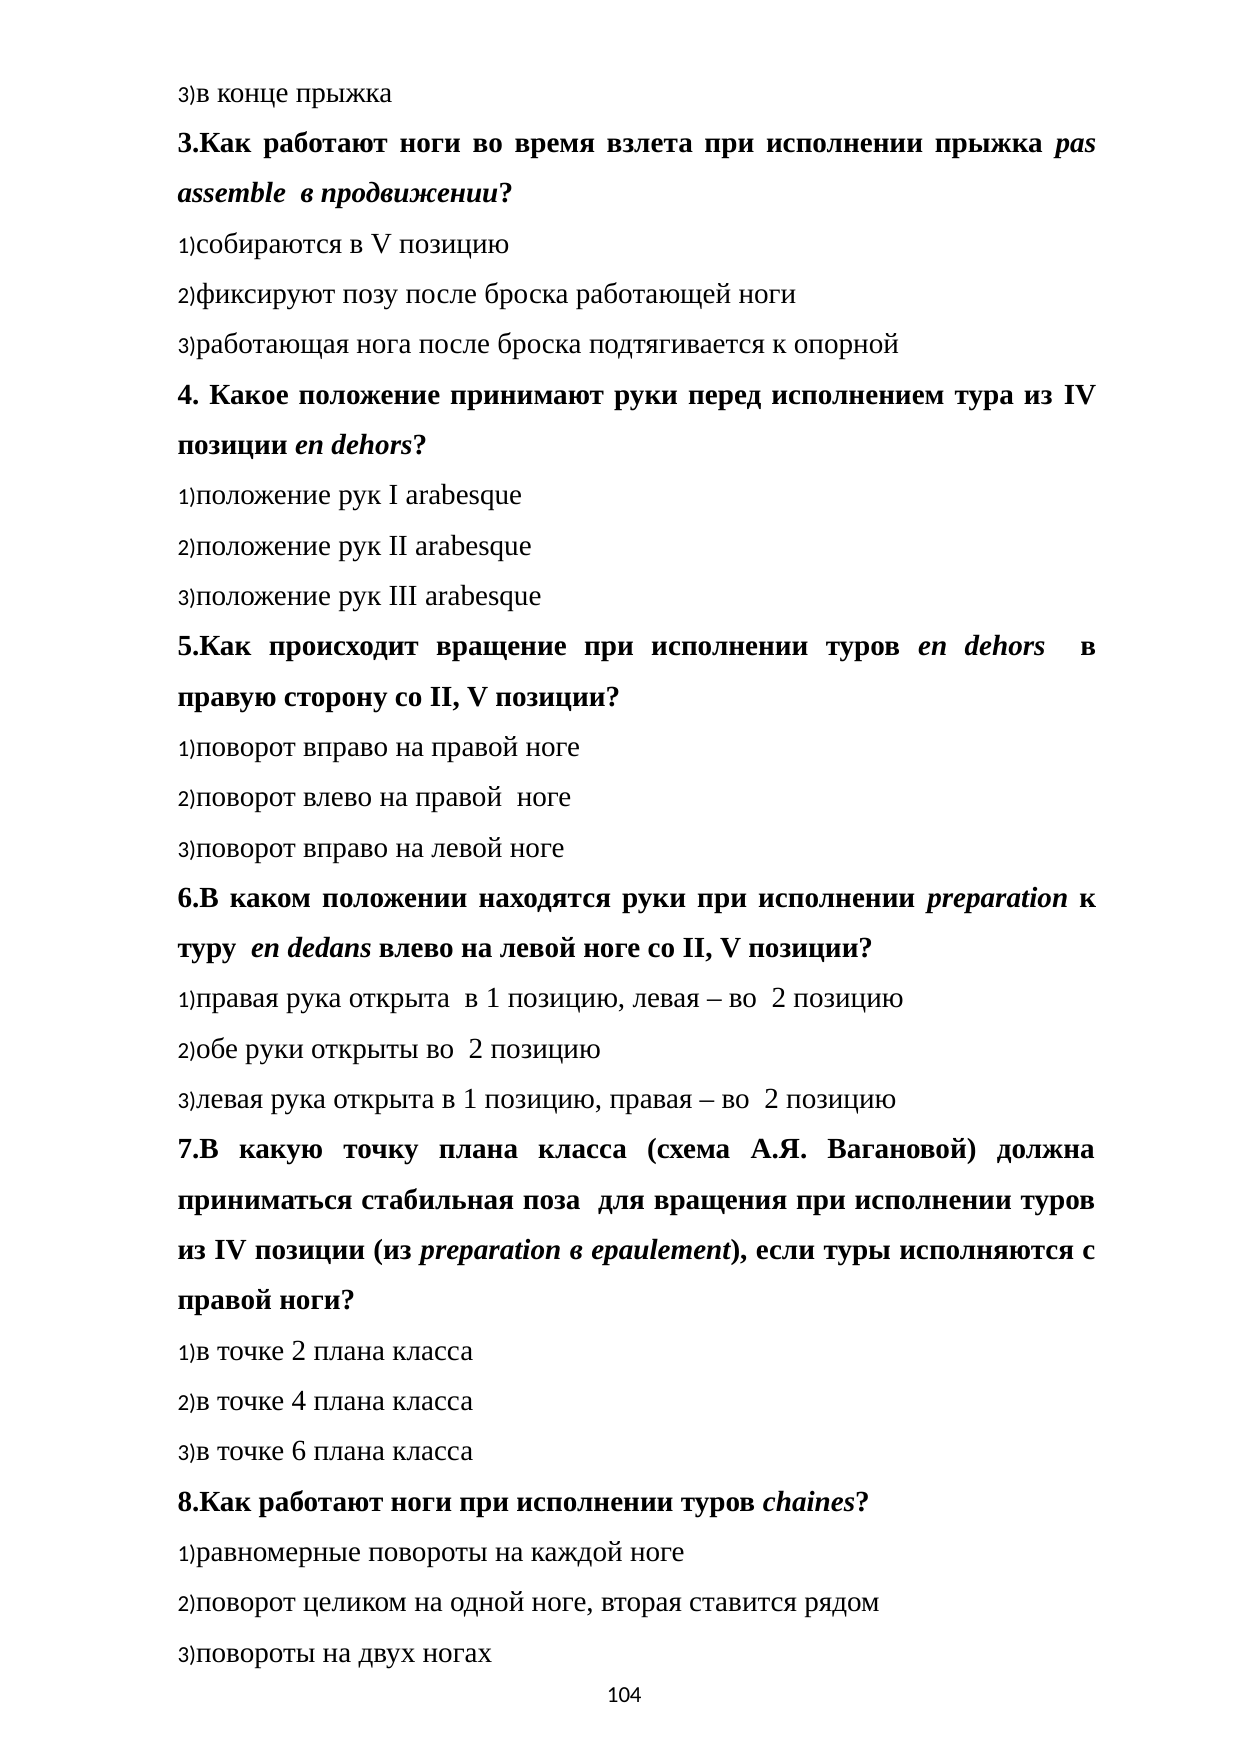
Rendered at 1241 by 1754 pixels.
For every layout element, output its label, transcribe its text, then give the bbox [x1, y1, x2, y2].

list левая рука открыта в 1 позицию, правая – во 2 позицию [177, 1081, 1096, 1115]
list собираются в V позицию [177, 226, 1096, 259]
list в точке 4 плана класса [177, 1383, 1096, 1417]
list обе руки открыты во 2 позицию [177, 1031, 1096, 1064]
text 8.Как работают ноги при исполнении туров chaines? [177, 1484, 1096, 1517]
text 3.Как работают ноги во время взлета при исполнении прыжка pas assemble в продвижении? [177, 125, 1096, 209]
list фиксируют позу после броска работающей ноги [177, 276, 1096, 310]
list поворот вправо на правой ноге [177, 729, 1096, 763]
text 4. Какое положение принимают руки перед исполнением тура из IV позиции en dehors? [177, 377, 1096, 461]
text 6.В каком положении находятся руки при исполнении preparation к туру en dedans влево на левой ноге со II, V позиции? [177, 880, 1096, 964]
text 5.Как происходит вращение при исполнении туров en dehors в правую сторону со II, V позиции? [177, 628, 1096, 712]
list повороты на двух ногах [177, 1635, 1096, 1668]
list в конце прыжка [177, 75, 1096, 108]
list правая рука открыта в 1 позицию, левая – во 2 позицию [177, 981, 1096, 1014]
text 7.В какую точку плана класса (схема А.Я. Вагановой) должна приниматься стабильная поза для вращения при исполнении туров из IV позиции (из preparation в epaulement), если туры исполняются с правой ноги? [177, 1132, 1096, 1316]
list в точке 2 плана класса [177, 1333, 1096, 1366]
list положение рук II arabesque [177, 528, 1096, 561]
list поворот целиком на одной ноге, вторая ставится рядом [177, 1584, 1096, 1618]
list поворот вправо на левой ноге [177, 830, 1096, 863]
list положение рук III arabesque [177, 578, 1096, 612]
list работающая нога после броска подтягивается к опорной [177, 327, 1096, 360]
list равномерные повороты на каждой ноге [177, 1534, 1096, 1568]
list в точке 6 плана класса [177, 1433, 1096, 1467]
list положение рук I arabesque [177, 477, 1096, 511]
list поворот влево на правой ноге [177, 779, 1096, 813]
